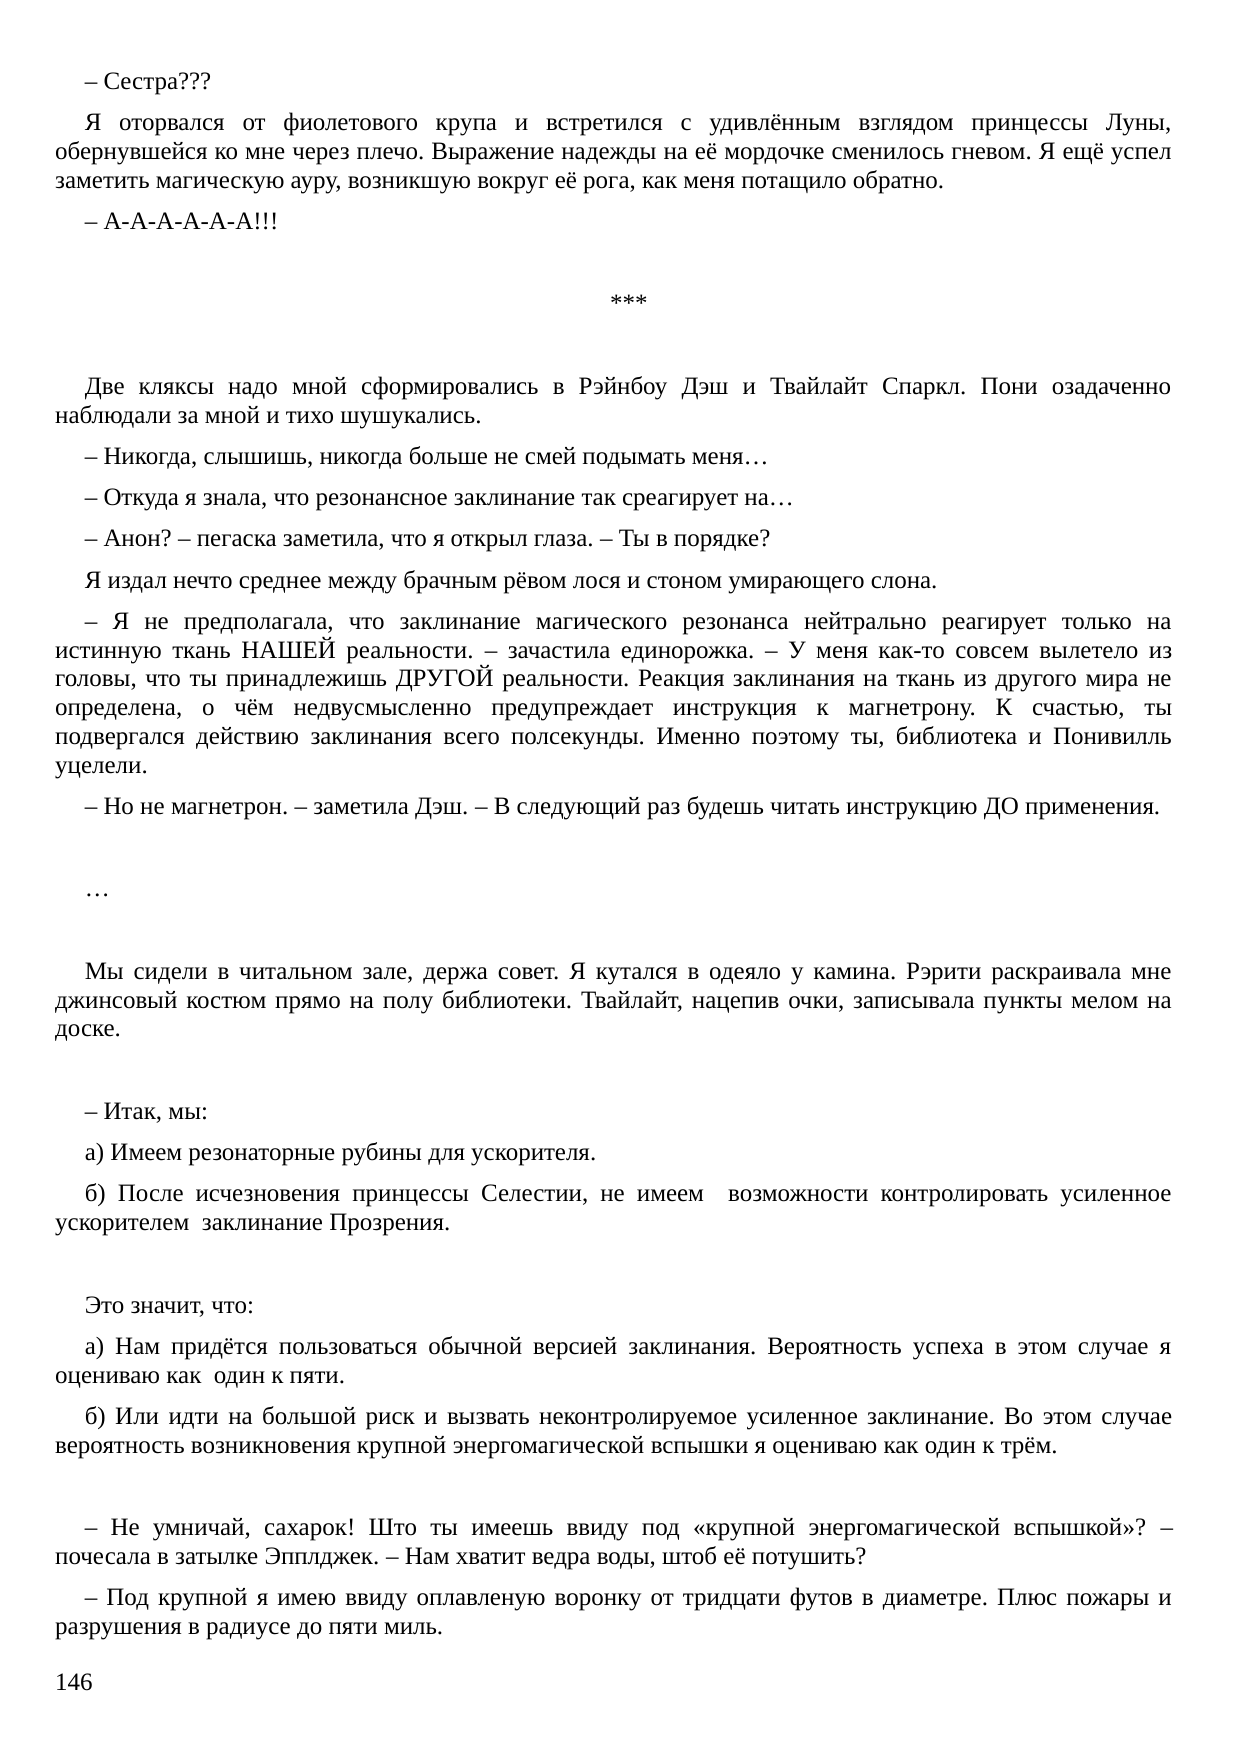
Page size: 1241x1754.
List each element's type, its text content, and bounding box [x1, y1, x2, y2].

text а) Нам придётся пользоваться обычной версией заклинания. Вероятность успеха в этом случае я оцениваю как один к пяти. [55, 1331, 1173, 1388]
text – Но не магнетрон. – заметила Дэш. – В следующий раз будешь читать инструкцию ДО применения. [55, 791, 1173, 820]
text – А-А-А-А-А-А!!! [55, 206, 1173, 235]
text Две кляксы надо мной сформировались в Рэйнбоу Дэш и Твайлайт Спаркл. Пони озадаченно наблюдали за мной и тихо шушукались. [55, 371, 1173, 428]
text *** [55, 288, 1173, 317]
text Я издал нечто среднее между брачным рёвом лося и стоном умирающего слона. [55, 565, 1173, 593]
text – Я не предполагала, что заклинание магического резонанса нейтрально реагирует только на истинную ткань НАШЕЙ реальности. – зачастила единорожка. – У меня как-то совсем вылетело из головы, что ты принадлежишь ДРУГОЙ реальности. Реакция заклинания на ткань из другого мира не определена, о чём недвусмысленно предупреждает инструкция к магнетрону. К счастью, ты подвергался действию заклинания всего полсекунды. Именно поэтому ты, библиотека и Понивилль уцелели. [55, 606, 1173, 778]
text – Итак, мы: [55, 1096, 1173, 1125]
text – Откуда я знала, что резонансное заклинание так среагирует на… [55, 482, 1173, 511]
text б) Или идти на большой риск и вызвать неконтролируемое усиленное заклинание. Во этом случае вероятность возникновения крупной энергомагической вспышки я оцениваю как один к трём. [55, 1401, 1173, 1458]
text – Не умничай, сахарок! Што ты имеешь ввиду под «крупной энергомагической вспышкой»? – почесала в затылке Эпплджек. – Нам хватит ведра воды, штоб её потушить? [55, 1512, 1173, 1570]
text – Сестра??? [55, 66, 1173, 95]
text б) После исчезновения принцессы Селестии, не имеем возможности контролировать усиленное ускорителем заклинание Прозрения. [55, 1178, 1173, 1236]
text – Никогда, слышишь, никогда больше не смей подымать меня… [55, 441, 1173, 470]
text – Анон? – пегаска заметила, что я открыл глаза. – Ты в порядке? [55, 523, 1173, 552]
text – Под крупной я имею ввиду оплавленую воронку от тридцати футов в диаметре. Плюс пожары и разрушения в радиусе до пяти миль. [55, 1582, 1173, 1640]
text Я оторвался от фиолетового крупа и встретился с удивлённым взглядом принцессы Луны, обернувшейся ко мне через плечо. Выражение надежды на её мордочке сменилось гневом. Я ещё успел заметить магическую ауру, возникшую вокруг её рога, как меня потащило обратно. [55, 107, 1173, 193]
text а) Имеем резонаторные рубины для ускорителя. [55, 1137, 1173, 1166]
text Это значит, что: [55, 1290, 1173, 1318]
text … [55, 873, 1173, 902]
text Мы сидели в читальном зале, держа совет. Я кутался в одеяло у камина. Рэрити раскраивала мне джинсовый костюм прямо на полу библиотеки. Твайлайт, нацепив очки, записывала пункты мелом на доске. [55, 956, 1173, 1042]
